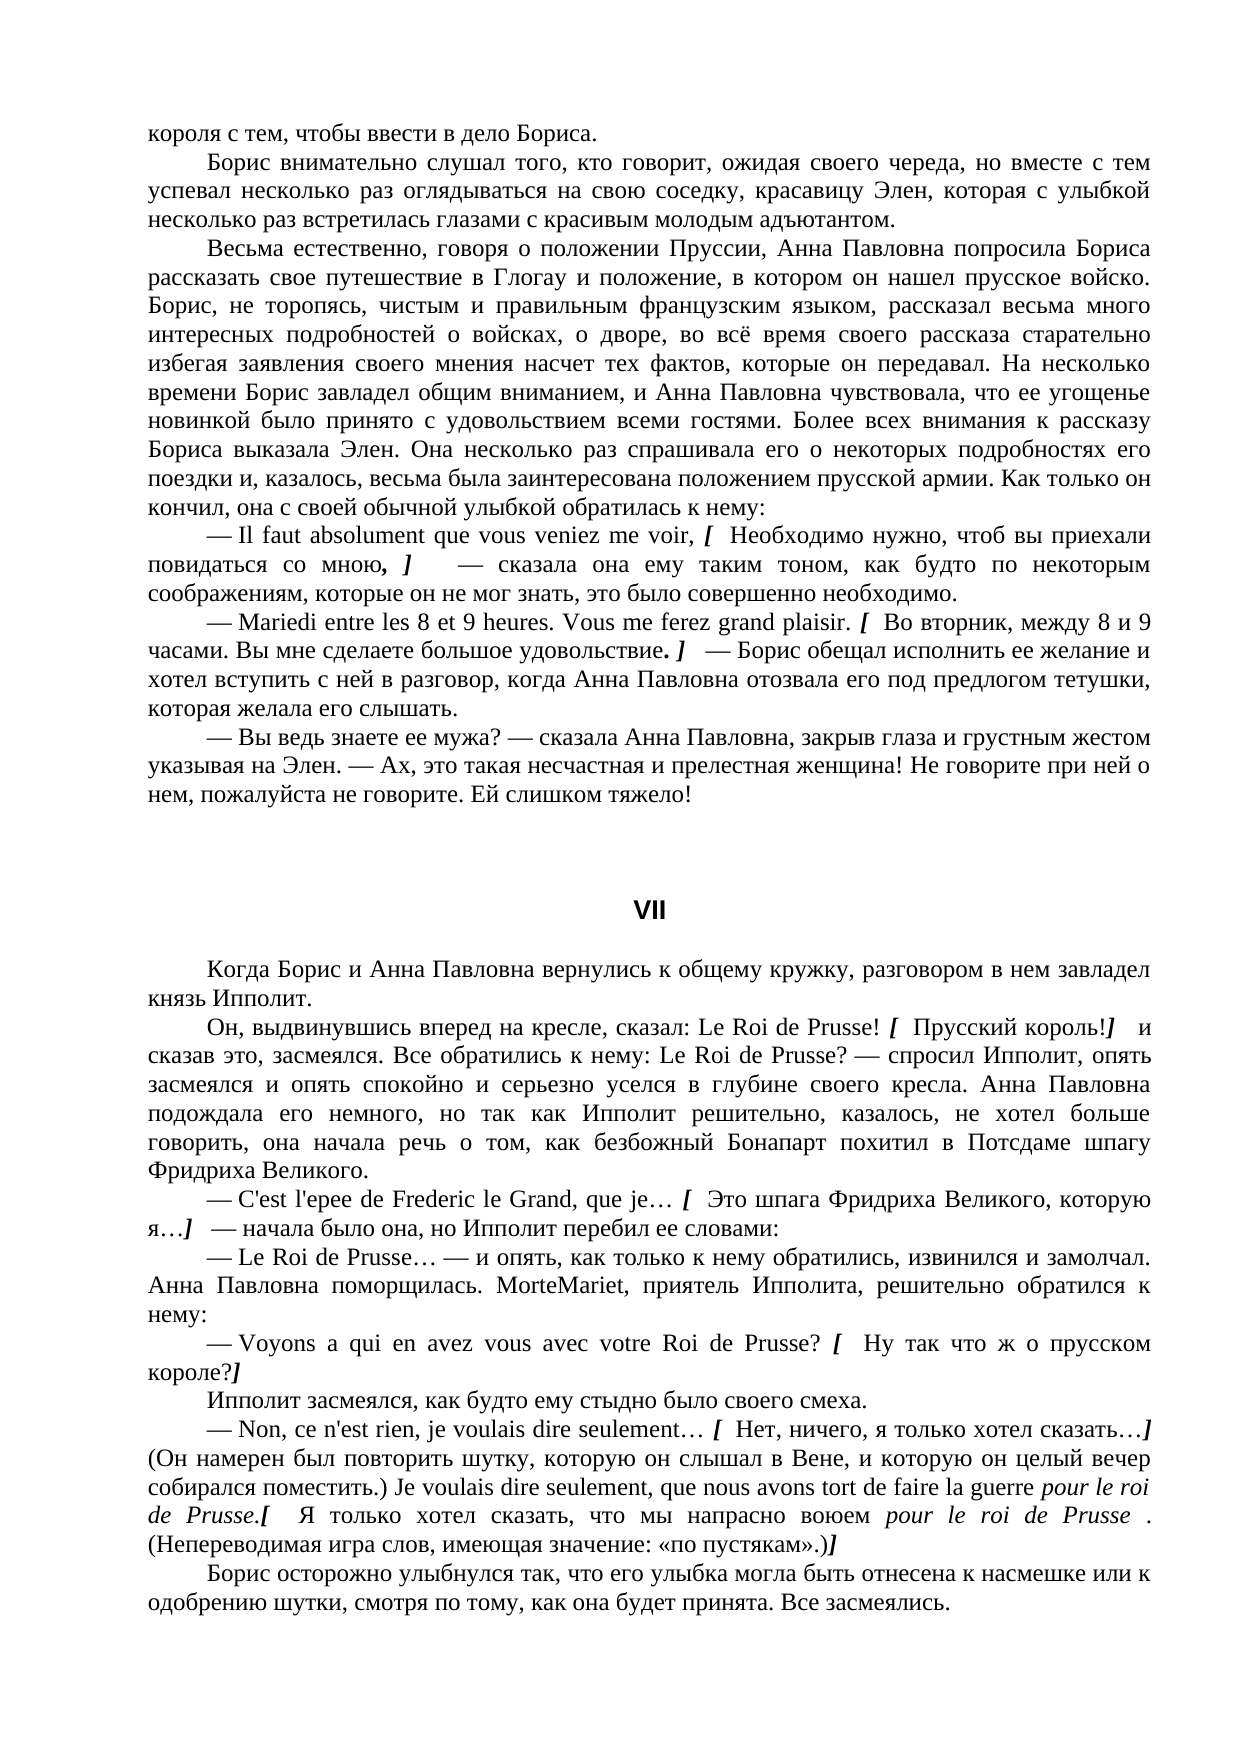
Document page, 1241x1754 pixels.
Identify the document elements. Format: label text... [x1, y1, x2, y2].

text Борис осторожно улыбнулся так, что его улыбка могла быть отнесена к насмешке или к одобрению шутки, смотря по тому, как она будет принята. Все засмеялись. [148, 1558, 1152, 1616]
text — Le Roi de Prusse… — и опять, как только к нему обратились, извинился и замолчал. Анна Павловна поморщилась. MorteMariet, приятель Ипполита, решительно обратился к нему: [148, 1242, 1152, 1328]
text — Voyons a qui en avez vous avec votre Roi de Prusse? [ Ну так что ж о прусском короле?] [148, 1328, 1152, 1386]
text — Вы ведь знаете ее мужа? — сказала Анна Павловна, закрыв глаза и грустным жестом указывая на Элен. — Ах, это такая несчастная и прелестная женщина! Не говорите при ней о нем, пожалуйста не говорите. Ей слишком тяжело! [148, 722, 1152, 808]
subtitle VII [148, 894, 1152, 926]
text — Non, ce n'est rien, je voulais dire seulement… [ Нет, ничего, я только хотел сказать…] (Он намерен был повторить шутку, которую он слышал в Вене, и которую он целый вечер собирался поместить.) Je voulais dire seulement, que nous avons tort de faire la guerre рour le roi de Prusse.[ Я только хотел сказать, что мы напрасно воюем pour le roi de Prusse . (Непереводимая игра слов, имеющая значение: «по пустякам».)] [148, 1414, 1152, 1558]
text Когда Борис и Анна Павловна вернулись к общему кружку, разговором в нем завладел князь Ипполит. [148, 954, 1152, 1012]
text Он, выдвинувшись вперед на кресле, сказал: Le Roi de Prusse! [ Прусский король!] и сказав это, засмеялся. Все обратились к нему: Le Roi de Prusse? — спросил Ипполит, опять засмеялся и опять спокойно и серьезно уселся в глубине своего кресла. Анна Павловна подождала его немного, но так как Ипполит решительно, казалось, не хотел больше говорить, она начала речь о том, как безбожный Бонапарт похитил в Потсдаме шпагу Фридриха Великого. [148, 1012, 1152, 1184]
text короля с тем, чтобы ввести в дело Бориса. [148, 118, 1152, 147]
text — Mariedi entre les 8 et 9 heures. Vous me ferez grand plaisir. [ Во вторник, между 8 и 9 часами. Вы мне сделаете большое удовольствие. ] — Борис обещал исполнить ее желание и хотел вступить с ней в разговор, когда Анна Павловна отозвала его под предлогом тетушки, которая желала его cлышать. [148, 607, 1152, 722]
text — Il faut absolument que vous veniez me voir, [ Необходимо нужно, чтоб вы приехали повидаться со мною, ] — сказала она ему таким тоном, как будто по некоторым соображениям, которые он не мог знать, это было совершенно необходимо. [148, 521, 1152, 607]
text Ипполит засмеялся, как будто ему стыдно было своего смеха. [148, 1386, 1152, 1414]
text — C'est l'epee de Frederic le Grand, que je… [ Это шпага Фридриха Великого, которую я…] — начала было она, но Ипполит перебил ее словами: [148, 1184, 1152, 1242]
text Весьма естественно, говоря о положении Пруссии, Анна Павловна попросила Бориса рассказать свое путешествие в Глогау и положение, в котором он нашел прусское войско. Борис, не торопясь, чистым и правильным французским языком, рассказал весьма много интересных подробностей о войсках, о дворе, во всё время своего рассказа старательно избегая заявления своего мнения насчет тех фактов, которые он передавал. На несколько времени Борис завладел общим вниманием, и Анна Павловна чувствовала, что ее угощенье новинкой было принято с удовольствием всеми гостями. Более всех внимания к рассказу Бориса выказала Элен. Она несколько раз спрашивала его о некоторых подробностях его поездки и, казалось, весьма была заинтересована положением прусской армии. Как только он кончил, она с своей обычной улыбкой обратилась к нему: [148, 233, 1152, 521]
text Борис внимательно слушал того, кто говорит, ожидая своего череда, но вместе с тем успевал несколько раз оглядываться на свою соседку, красавицу Элен, которая с улыбкой несколько раз встретилась глазами с красивым молодым адъютантом. [148, 147, 1152, 233]
